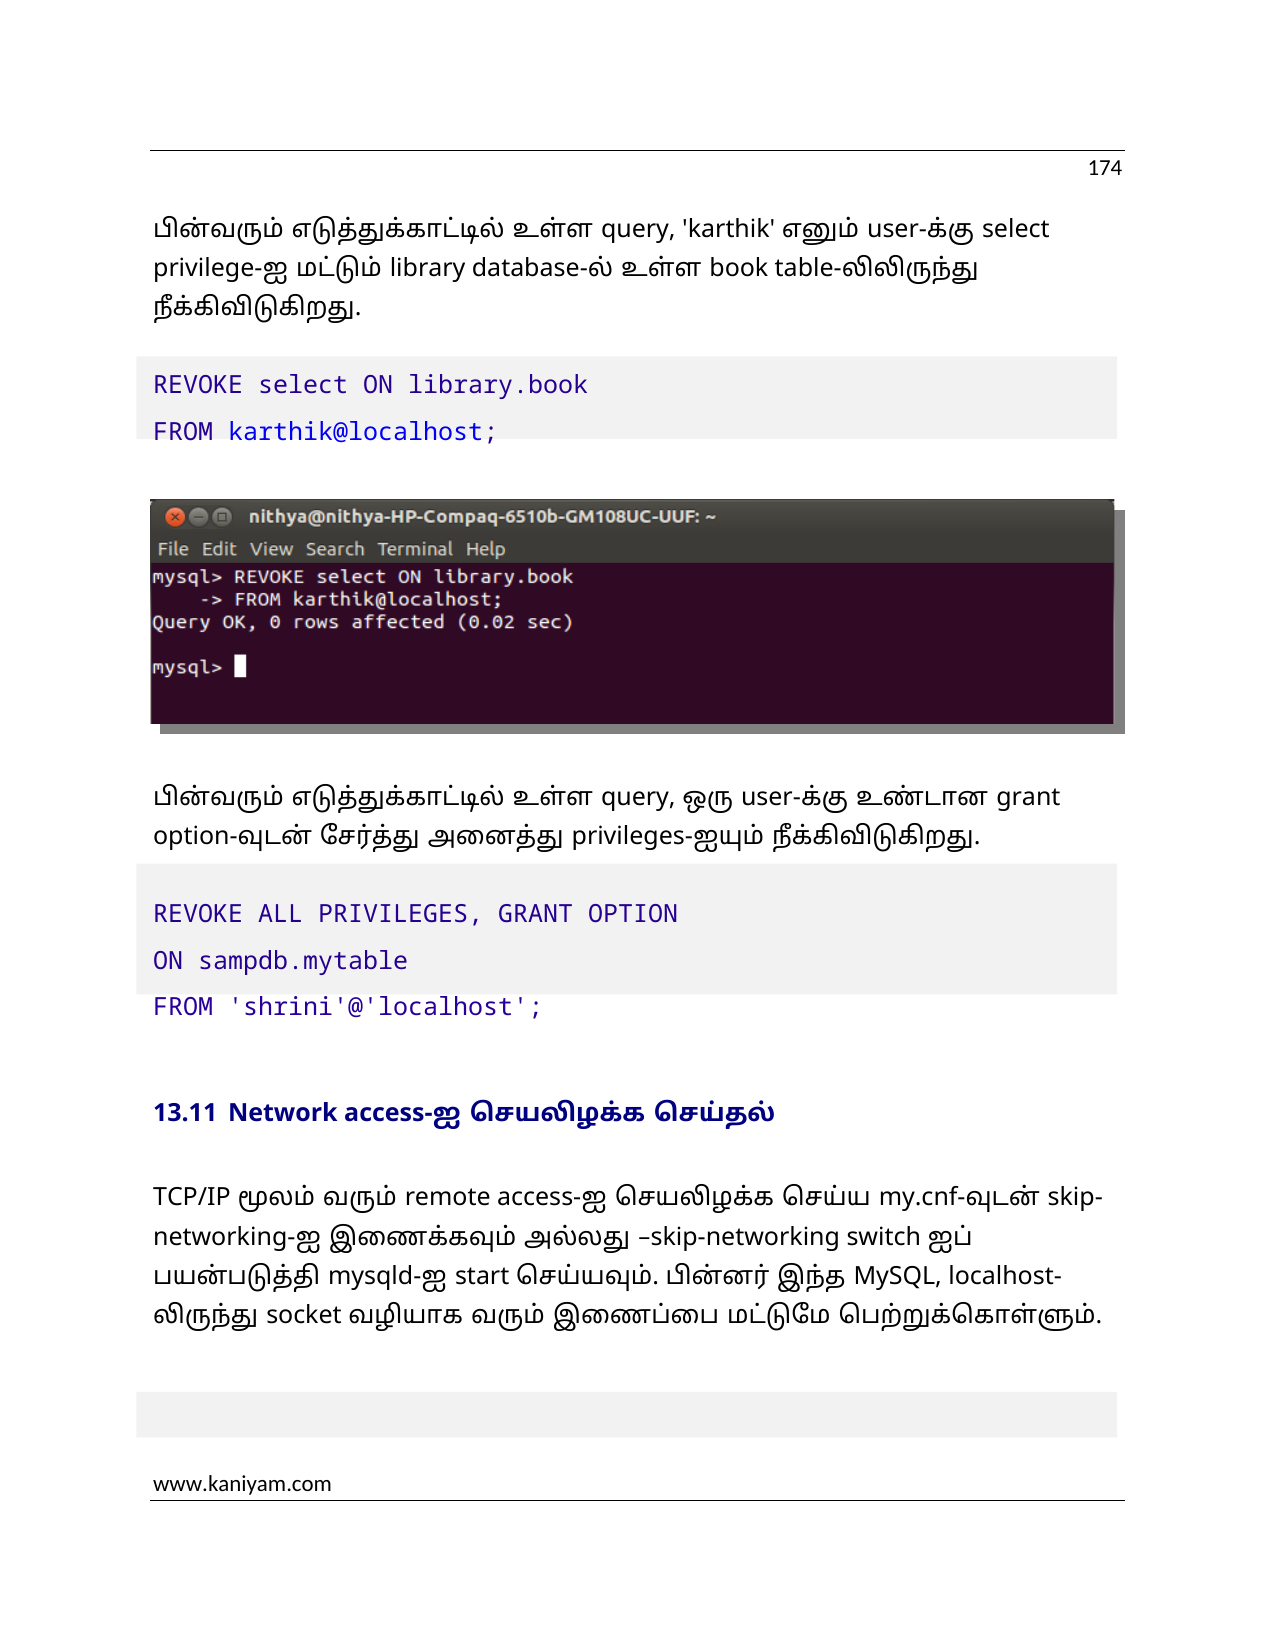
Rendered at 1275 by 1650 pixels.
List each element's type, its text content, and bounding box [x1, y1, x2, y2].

text TCP/IP மூலம் வரும் remote access-ஐ செயலிழக்க செய்ய my.cnf-வுடன் skip-networking-ஐ இணைக்கவும் அல்லது –skip-networking switch ஐப் பயன்படுத்தி mysqld-ஐ start செய்யவும். பின்னர் இந்த MySQL, localhost-லிருந்து socket வழியாக வரும் இணைப்பை மட்டுமே பெற்றுக்கொள்ளும். [153, 1179, 1122, 1363]
subtitle Network access-ஐ செயலிழக்க செய்தல் [153, 1094, 1122, 1128]
picture [150, 499, 1115, 724]
text பின்வரும் எடுத்துக்காட்டில் உள்ள query, 'karthik' எனும் user-க்கு select privilege-ஐ மட்டும் library database-ல் உள்ள book table-லிலிருந்து நீக்கிவிடுகிறது. [153, 211, 1122, 323]
text பின்வரும் எடுத்துக்காட்டில் உள்ள query, ஒரு user-க்கு உண்டான grant option-வுடன் சேர்த்து அனைத்து privileges-ஐயும் நீக்கிவிடுகிறது. [153, 778, 1122, 891]
text FROM karthik@localhost; [153, 414, 1122, 448]
text FROM 'shrini'@'localhost'; [153, 989, 1122, 1023]
